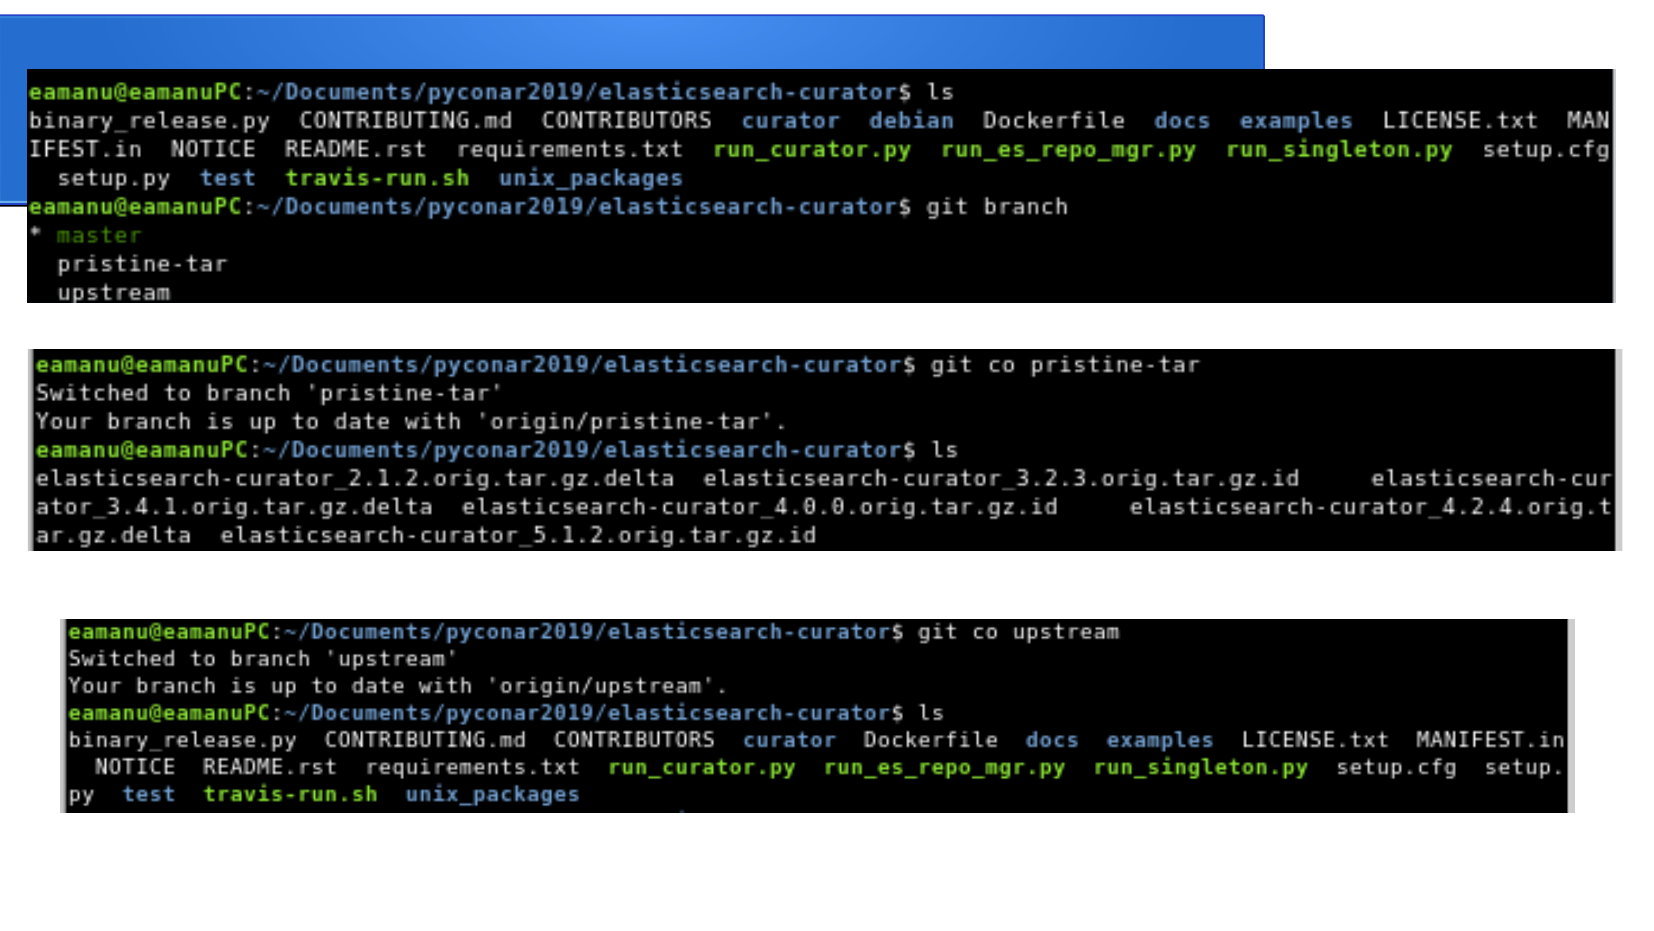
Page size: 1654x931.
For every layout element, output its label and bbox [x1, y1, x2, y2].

picture [60, 619, 1575, 813]
picture [27, 349, 1623, 551]
picture [27, 69, 1616, 303]
